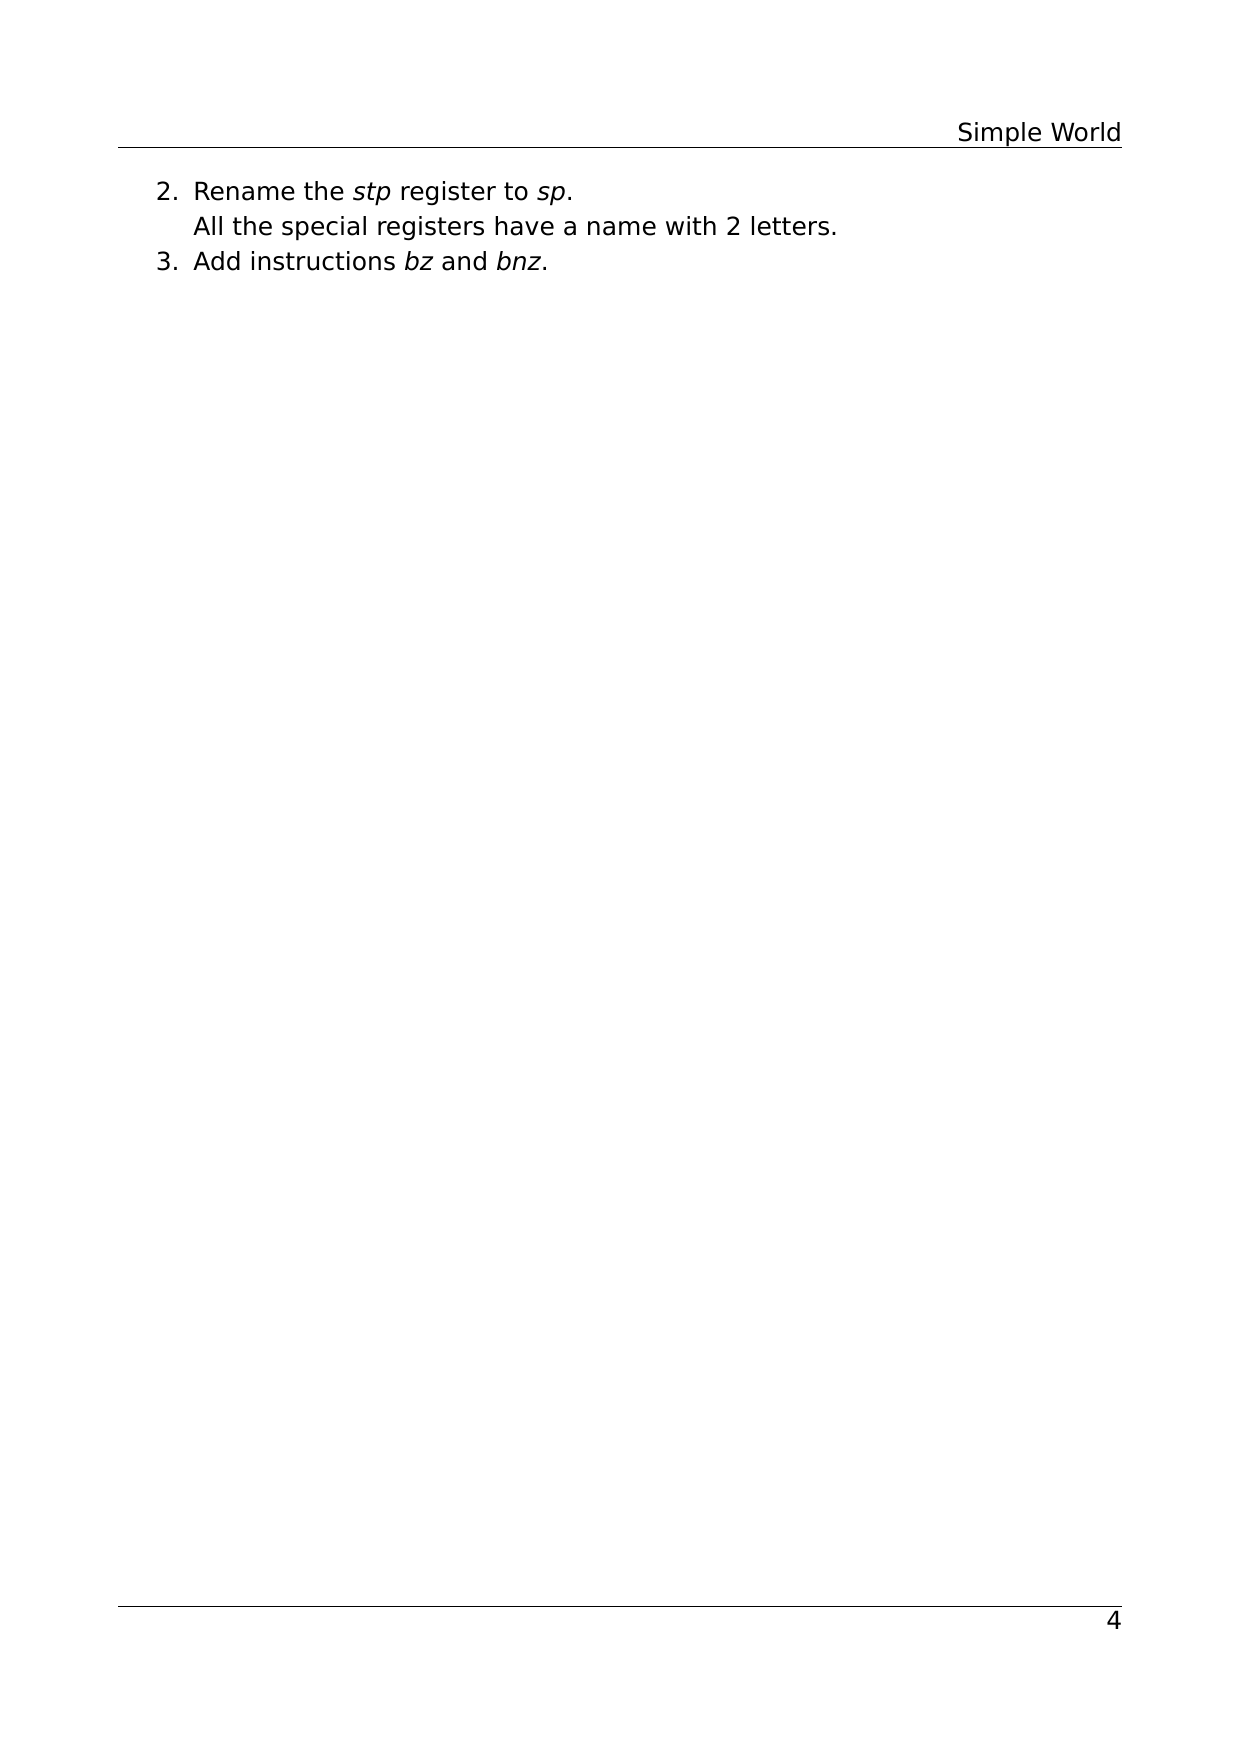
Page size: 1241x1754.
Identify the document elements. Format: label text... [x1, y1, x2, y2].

list All the special registers have a name with 2 letters. [156, 212, 1122, 241]
list Rename the stp register to sp. [156, 177, 1122, 206]
list Add instructions bz and bnz. [156, 247, 1122, 276]
